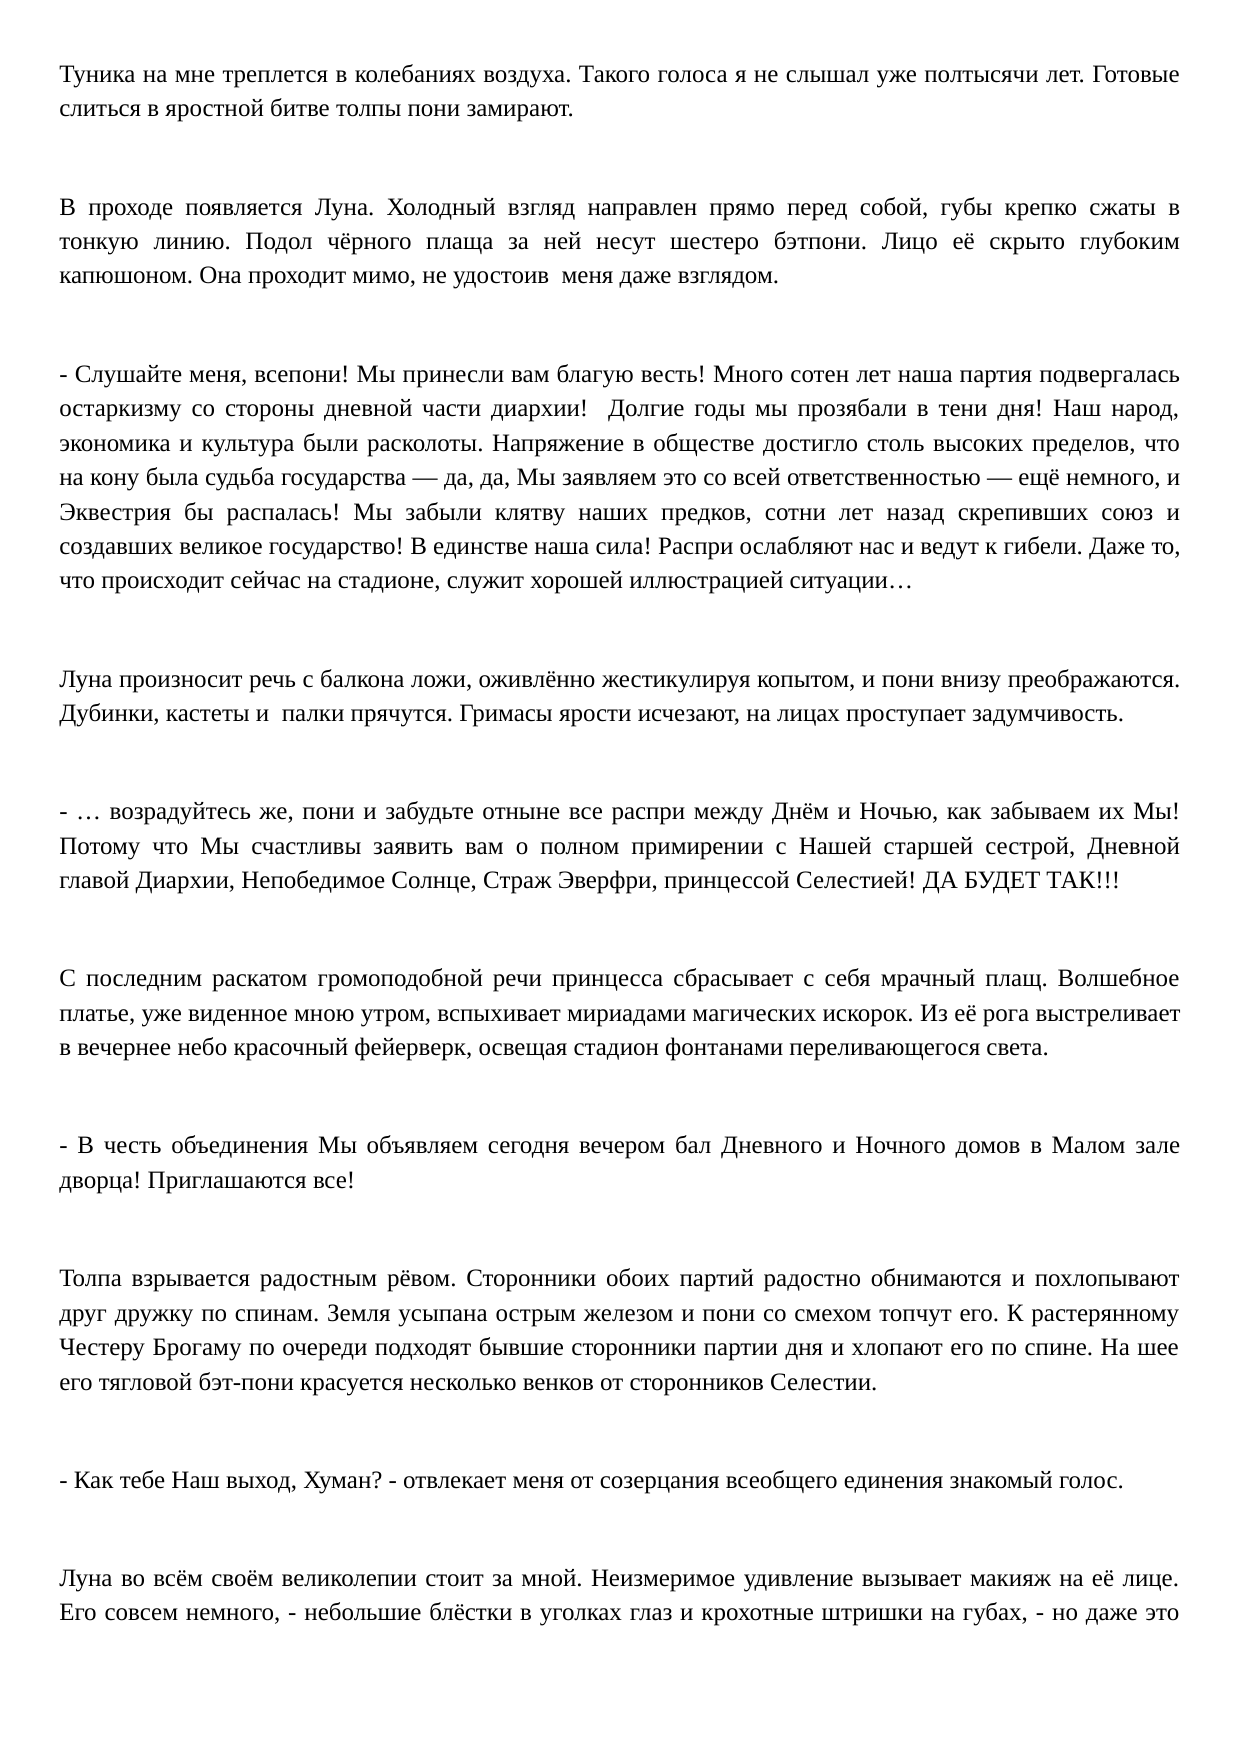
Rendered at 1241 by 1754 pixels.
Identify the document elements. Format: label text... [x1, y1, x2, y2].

text С последним раскатом громоподобной речи принцесса сбрасывает с себя мрачный плащ. Волшебное платье, уже виденное мною утром, вспыхивает мириадами магических искорок. Из её рога выстреливает в вечернее небо красочный фейерверк, освещая стадион фонтанами переливающегося света. [59, 963, 1181, 1061]
text Луна произносит речь с балкона ложи, оживлённо жестикулируя копытом, и пони внизу преображаются. Дубинки, кастеты и палки прячутся. Гримасы ярости исчезают, на лицах проступает задумчивость. [59, 664, 1181, 727]
text - В честь объединения Мы объявляем сегодня вечером бал Дневного и Ночного домов в Малом зале дворца! Приглашаются все! [59, 1131, 1181, 1194]
text В проходе появляется Луна. Холодный взгляд направлен прямо перед собой, губы крепко сжаты в тонкую линию. Подол чёрного плаща за ней несут шестеро бэтпони. Лицо её скрыто глубоким капюшоном. Она проходит мимо, не удостоив меня даже взглядом. [59, 192, 1181, 289]
text - Слушайте меня, всепони! Мы принесли вам благую весть! Много сотен лет наша партия подвергалась остаркизму со стороны дневной части диархии! Долгие годы мы прозябали в тени дня! Наш народ, экономика и культура были расколоты. Напряжение в обществе достигло столь высоких пределов, что на кону была судьба государства — да, да, Мы заявляем это со всей ответственностью — ещё немного, и Эквестрия бы распалась! Мы забыли клятву наших предков, сотни лет назад скрепивших союз и создавших великое государство! В единстве наша сила! Распри ослабляют нас и ведут к гибели. Даже то, что происходит сейчас на стадионе, служит хорошей иллюстрацией ситуации… [59, 359, 1181, 594]
text - Как тебе Наш выход, Хуман? - отвлекает меня от созерцания всеобщего единения знакомый голос. [59, 1465, 1181, 1493]
text Туника на мне треплется в колебаниях воздуха. Такого голоса я не слышал уже полтысячи лет. Готовые слиться в яростной битве толпы пони замирают. [59, 59, 1181, 122]
text Луна во всём своём великолепии стоит за мной. Неизмеримое удивление вызывает макияж на её лице. Его совсем немного, - небольшие блёстки в уголках глаз и крохотные штришки на губах, - но даже это [59, 1563, 1181, 1626]
text Толпа взрывается радостным рёвом. Сторонники обоих партий радостно обнимаются и похлопывают друг дружку по спинам. Земля усыпана острым железом и пони со смехом топчут его. К растерянному Честеру Брогаму по очереди подходят бывшие сторонники партии дня и хлопают его по спине. На шее его тягловой бэт-пони красуется несколько венков от сторонников Селестии. [59, 1263, 1181, 1395]
text - … возрадуйтесь же, пони и забудьте отныне все распри между Днём и Ночью, как забываем их Мы! Потому что Мы счастливы заявить вам о полном примирении с Нашей старшей сестрой, Дневной главой Диархии, Непобедимое Солнце, Страж Эверфри, принцессой Селестией! ДА БУДЕТ ТАК!!! [59, 796, 1181, 894]
